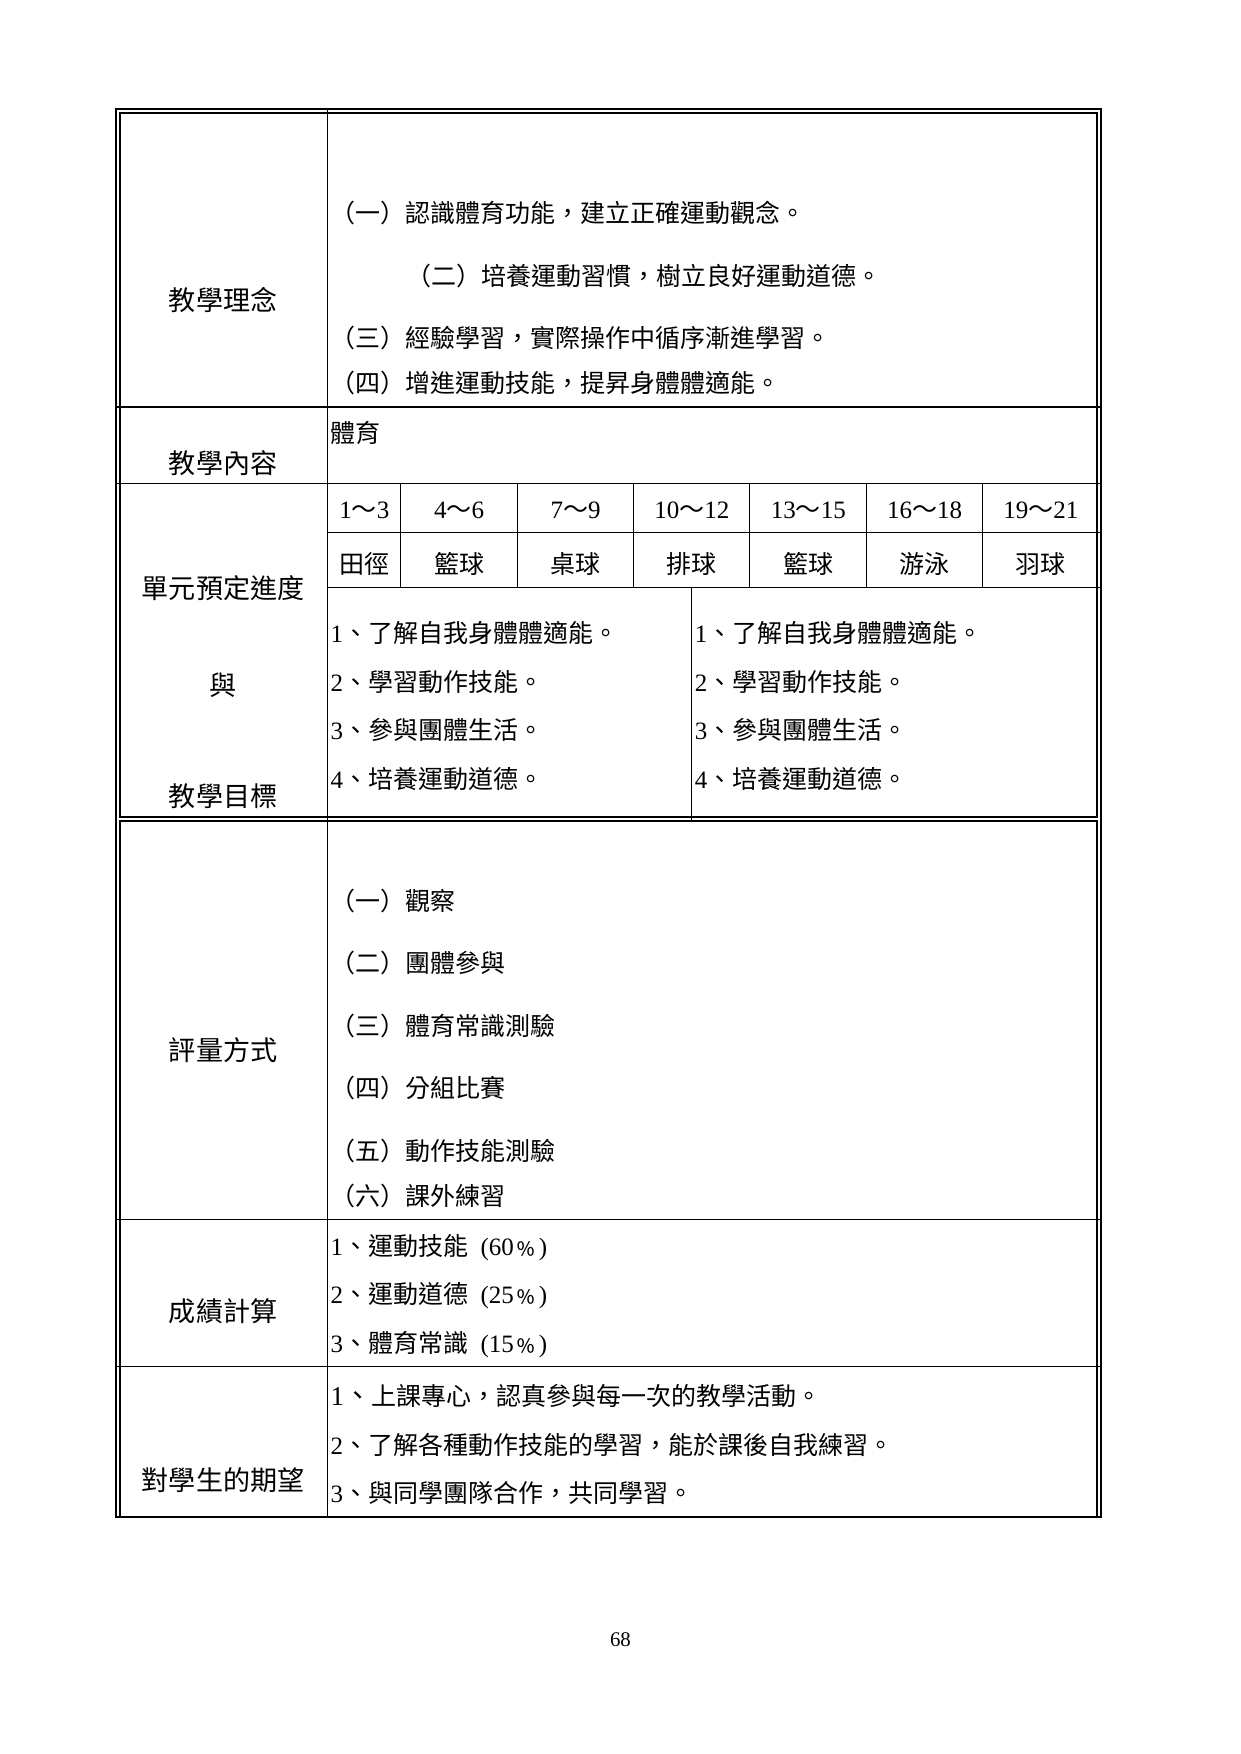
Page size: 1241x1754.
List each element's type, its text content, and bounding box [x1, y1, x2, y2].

table_cell 10～12 [634, 484, 749, 532]
table_cell 1～3 [328, 484, 400, 532]
table_cell 羽球 [983, 533, 1096, 587]
table_cell 1、了解自我身體體適能。 2、學習動作技能。 3、參與團體生活。 4、培養運動道德。 [692, 588, 1096, 816]
table_cell 1、了解自我身體體適能。 2、學習動作技能。 3、參與團體生活。 4、培養運動道德。 [328, 588, 691, 816]
table_cell 體育 [328, 408, 1096, 483]
table_cell 16～18 [867, 484, 982, 532]
table_cell 19～21 [983, 484, 1096, 532]
table_cell 籃球 [750, 533, 866, 587]
table_cell 1、上課專心，認真參與每一次的教學活動。 2、了解各種動作技能的學習，能於課後自我練習。 3、與同學團隊合作，共同學習。 [328, 1367, 1096, 1516]
table_cell 1、運動技能 (60﹪) 2、運動道德 (25﹪) 3、體育常識 (15﹪) [328, 1220, 1096, 1366]
table_cell 田徑 [328, 533, 400, 587]
table_cell 7～9 [518, 484, 633, 532]
table_cell 評量方式 [121, 822, 327, 1219]
table_cell （一）觀察 （二）團體參與 （三）體育常識測驗 （四）分組比賽 （五）動作技能測驗 （六）課外練習 [328, 822, 1096, 1219]
table_cell 游泳 [867, 533, 982, 587]
table_header （一）認識體育功能，建立正確運動觀念。 （二）培養運動習慣，樹立良好運動道德。 （三）經驗學習，實際操作中循序漸進學習。 （四）增進運動技能，提昇身體體適能。 [328, 114, 1096, 406]
table_header 教學理念 [121, 114, 327, 406]
table_cell 教學內容 [121, 408, 327, 483]
table_cell 4～6 [401, 484, 517, 532]
table_cell 排球 [634, 533, 749, 587]
table_cell 單元預定進度 與 教學目標 [121, 484, 327, 816]
table_cell 籃球 [401, 533, 517, 587]
table_cell 成績計算 [121, 1220, 327, 1366]
table_cell 桌球 [518, 533, 633, 587]
table_cell 對學生的期望 [121, 1367, 327, 1516]
table_cell 13～15 [750, 484, 866, 532]
